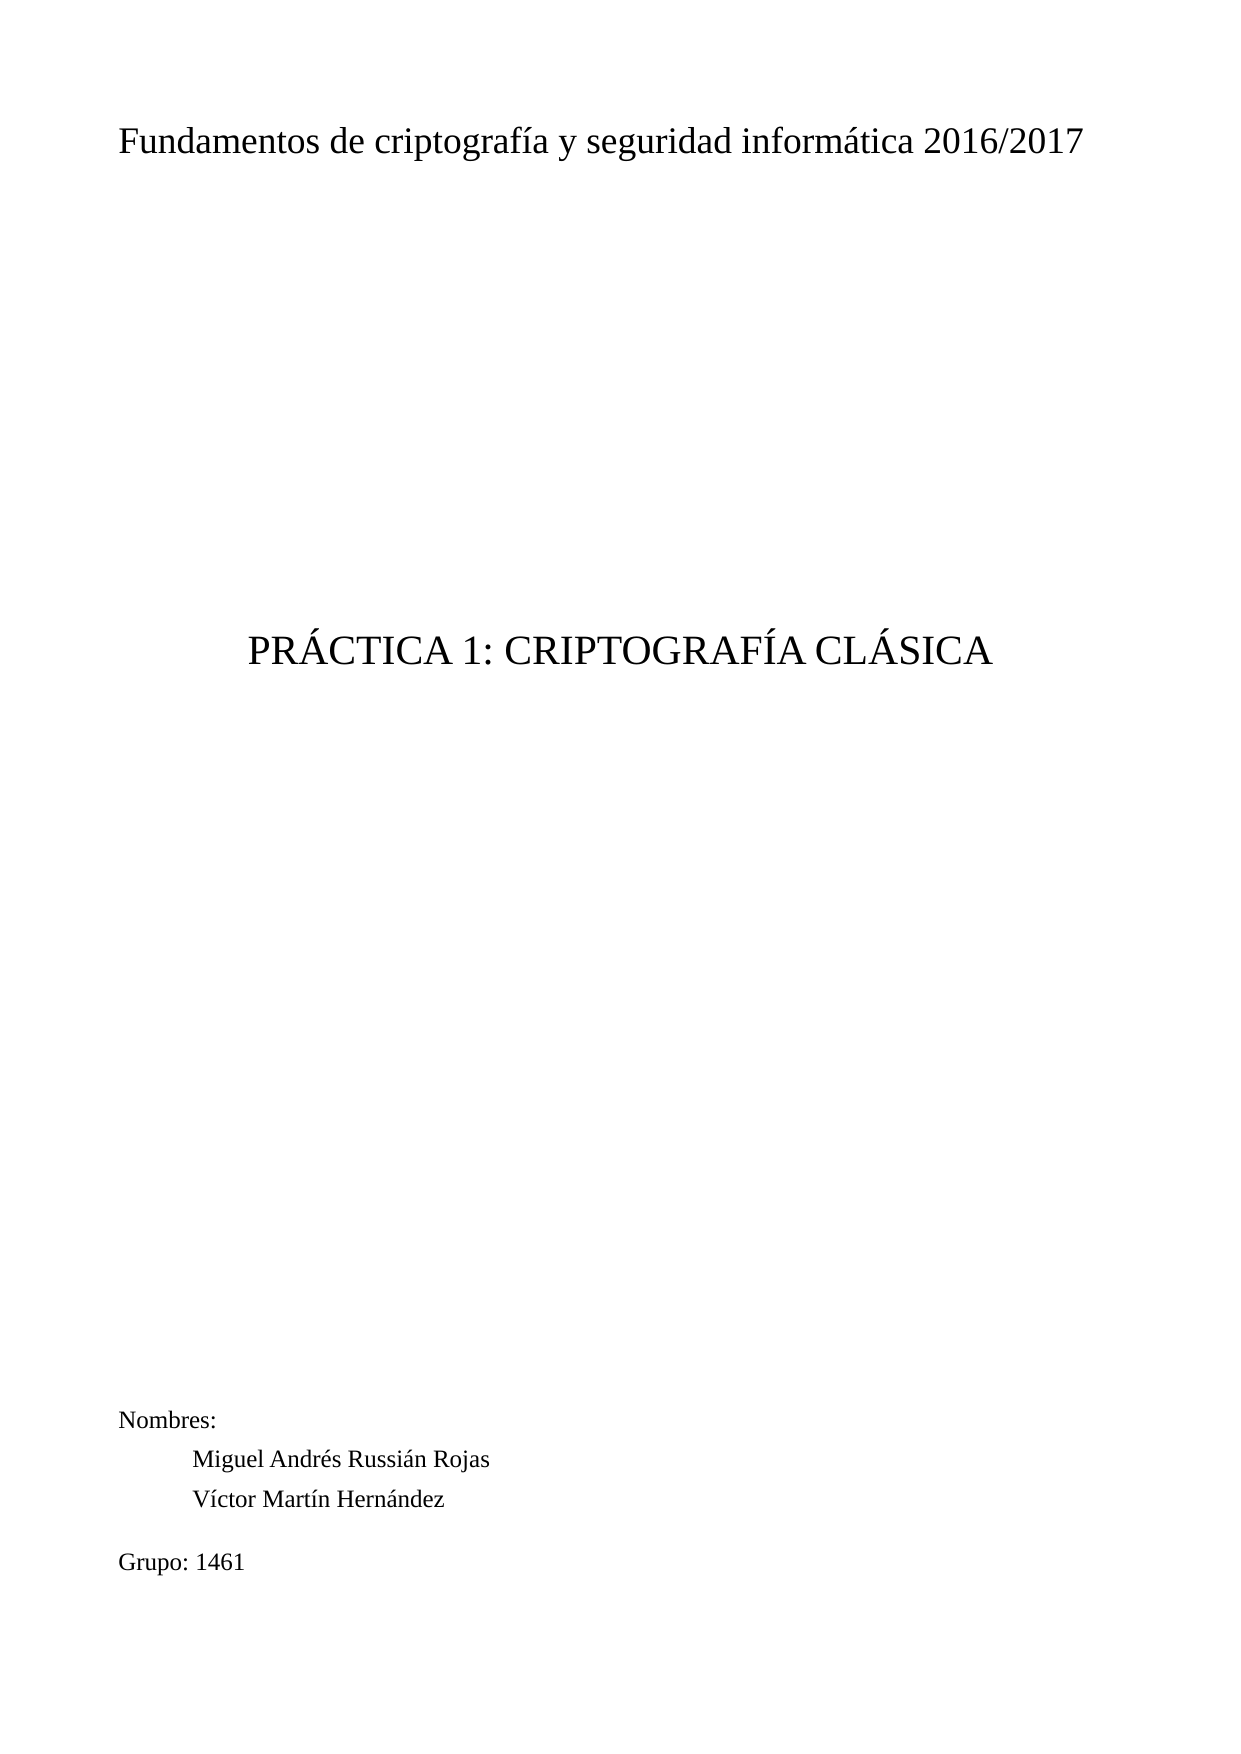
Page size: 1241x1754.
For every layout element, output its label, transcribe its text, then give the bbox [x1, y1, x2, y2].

text Fundamentos de criptografía y seguridad informática 2016/2017 [118, 118, 1122, 161]
text Nombres: [118, 1405, 1122, 1434]
text Miguel Andrés Russián Rojas [118, 1444, 1122, 1473]
text Víctor Martín Hernández [118, 1484, 1122, 1513]
text PRÁCTICA 1: CRIPTOGRAFÍA CLÁSICA [118, 626, 1122, 674]
text Grupo: 1461 [118, 1547, 1122, 1576]
